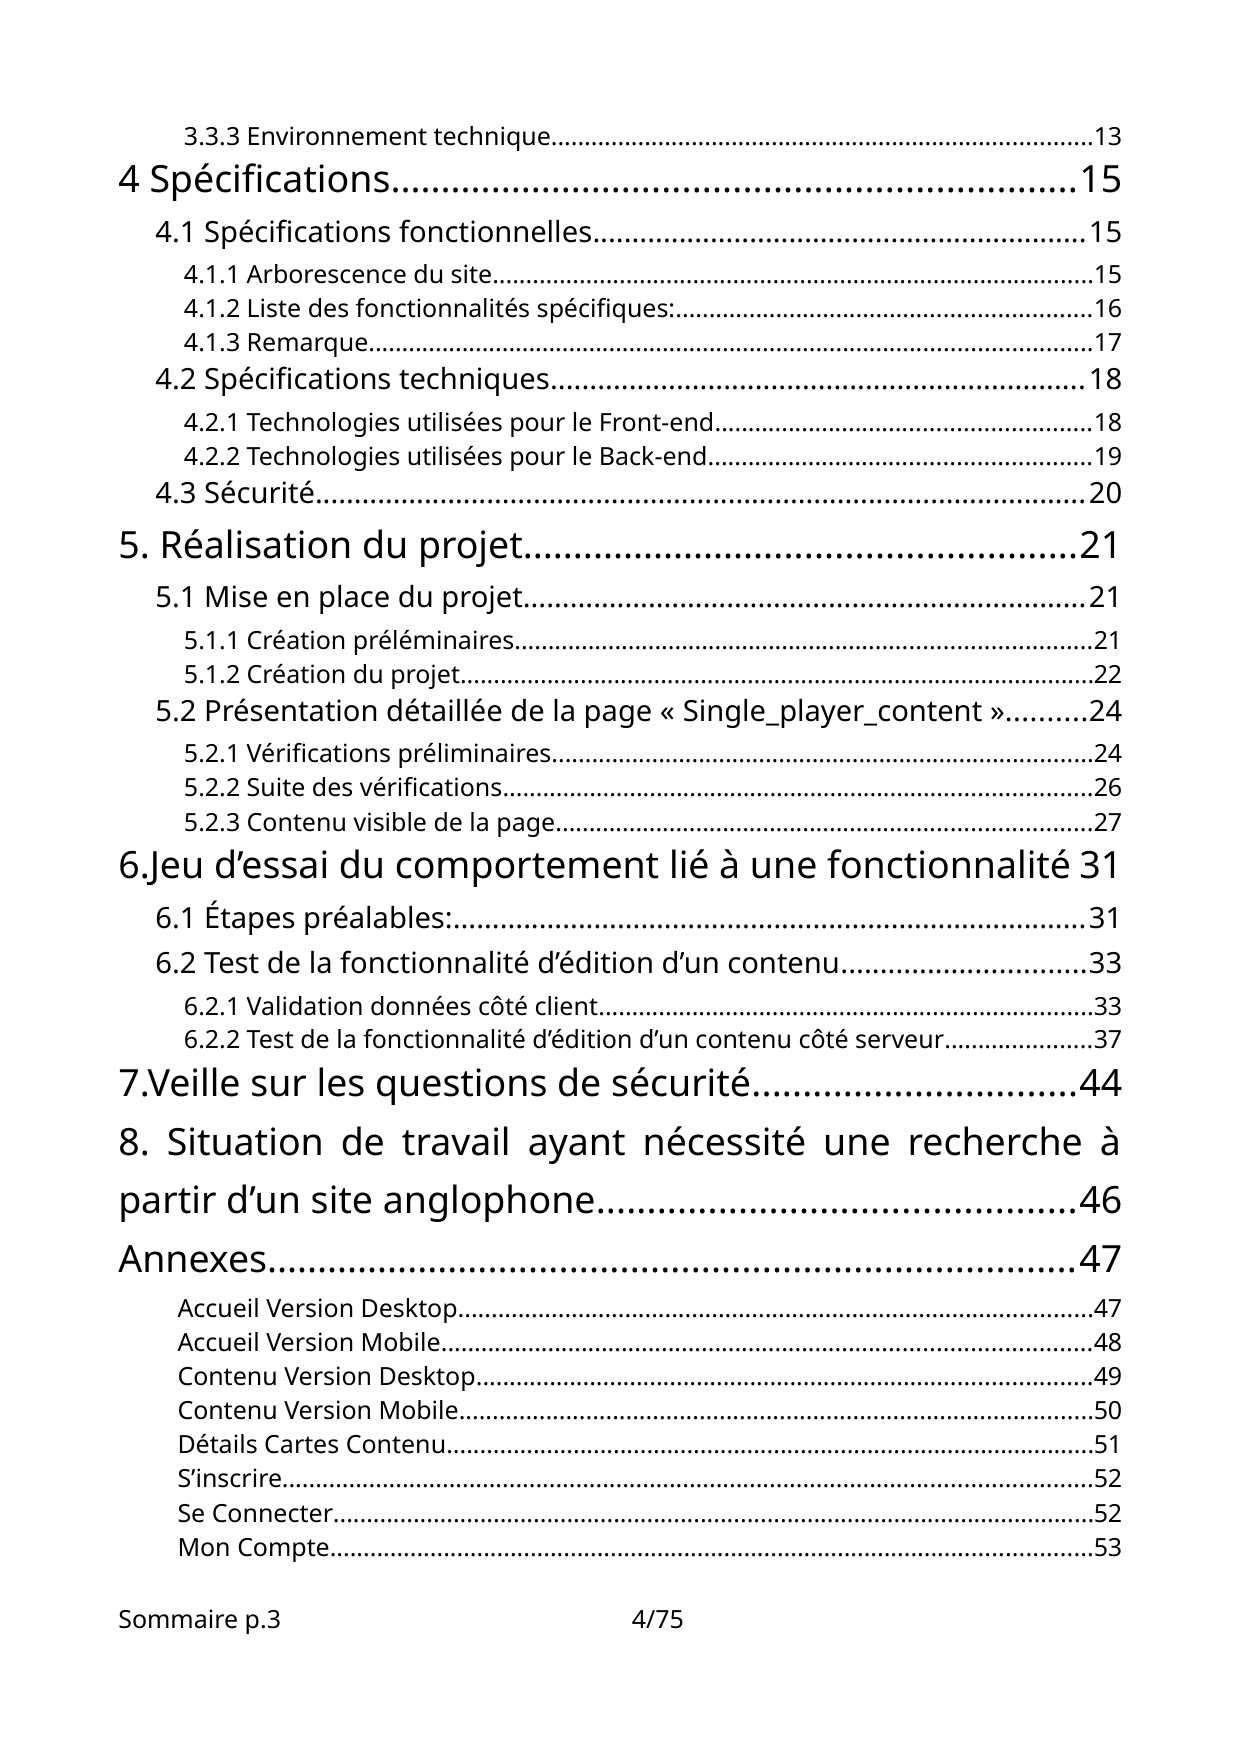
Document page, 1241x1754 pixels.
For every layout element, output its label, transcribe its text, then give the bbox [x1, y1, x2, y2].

text 5.1.2 Création du projet 22 [177, 656, 1122, 690]
text 4.1.3 Remarque 17 [177, 324, 1122, 359]
text 4 Spécifications 15 [118, 152, 1122, 203]
text 4.2.1 Technologies utilisées pour le Front-end 18 [177, 404, 1122, 438]
text Accueil Version Mobile 48 [177, 1325, 1122, 1359]
text Détails Cartes Contenu 51 [177, 1427, 1122, 1461]
text 7.Veille sur les questions de sécurité 44 [118, 1056, 1122, 1107]
text Contenu Version Desktop 49 [177, 1359, 1122, 1393]
text 6.2.2 Test de la fonctionnalité d’édition d’un contenu côté serveur 37 [177, 1022, 1122, 1056]
text 6.Jeu d’essai du comportement lié à une fonctionnalité 31 [118, 838, 1122, 889]
text 4.2 Spécifications techniques 18 [148, 359, 1122, 398]
text Accueil Version Desktop 47 [177, 1291, 1122, 1325]
text 5. Réalisation du projet 21 [118, 518, 1122, 569]
text Se Connecter 52 [177, 1495, 1122, 1529]
text 4.1.1 Arborescence du site 15 [177, 256, 1122, 291]
text 3.3.3 Environnement technique 13 [177, 118, 1122, 152]
text 5.2 Présentation détaillée de la page « Single_player_content » 24 [148, 690, 1122, 730]
text 4.2.2 Technologies utilisées pour le Back-end 19 [177, 438, 1122, 472]
text S’inscrire 52 [177, 1461, 1122, 1495]
text 4.1.2 Liste des fonctionnalités spécifiques: 16 [177, 291, 1122, 324]
text 5.2.2 Suite des vérifications 26 [177, 770, 1122, 804]
text Mon Compte 53 [177, 1529, 1122, 1563]
text 5.2.1 Vérifications préliminaires 24 [177, 736, 1122, 770]
text 6.1 Étapes préalables: 31 [148, 897, 1122, 937]
text Annexes 47 [118, 1232, 1122, 1283]
text 6.2.1 Validation données côté client 33 [177, 988, 1122, 1022]
text 6.2 Test de la fonctionnalité d’édition d’un contenu 33 [148, 942, 1122, 982]
text 5.2.3 Contenu visible de la page 27 [177, 804, 1122, 838]
text Contenu Version Mobile 50 [177, 1393, 1122, 1427]
text 8. Situation de travail ayant nécessité une recherche à partir d’un site anglophone 46 [118, 1115, 1122, 1224]
text 4.3 Sécurité 20 [148, 472, 1122, 512]
text 4.1 Spécifications fonctionnelles 15 [148, 211, 1122, 251]
text 5.1 Mise en place du projet 21 [148, 577, 1122, 616]
text 5.1.1 Création préléminaires 21 [177, 622, 1122, 656]
